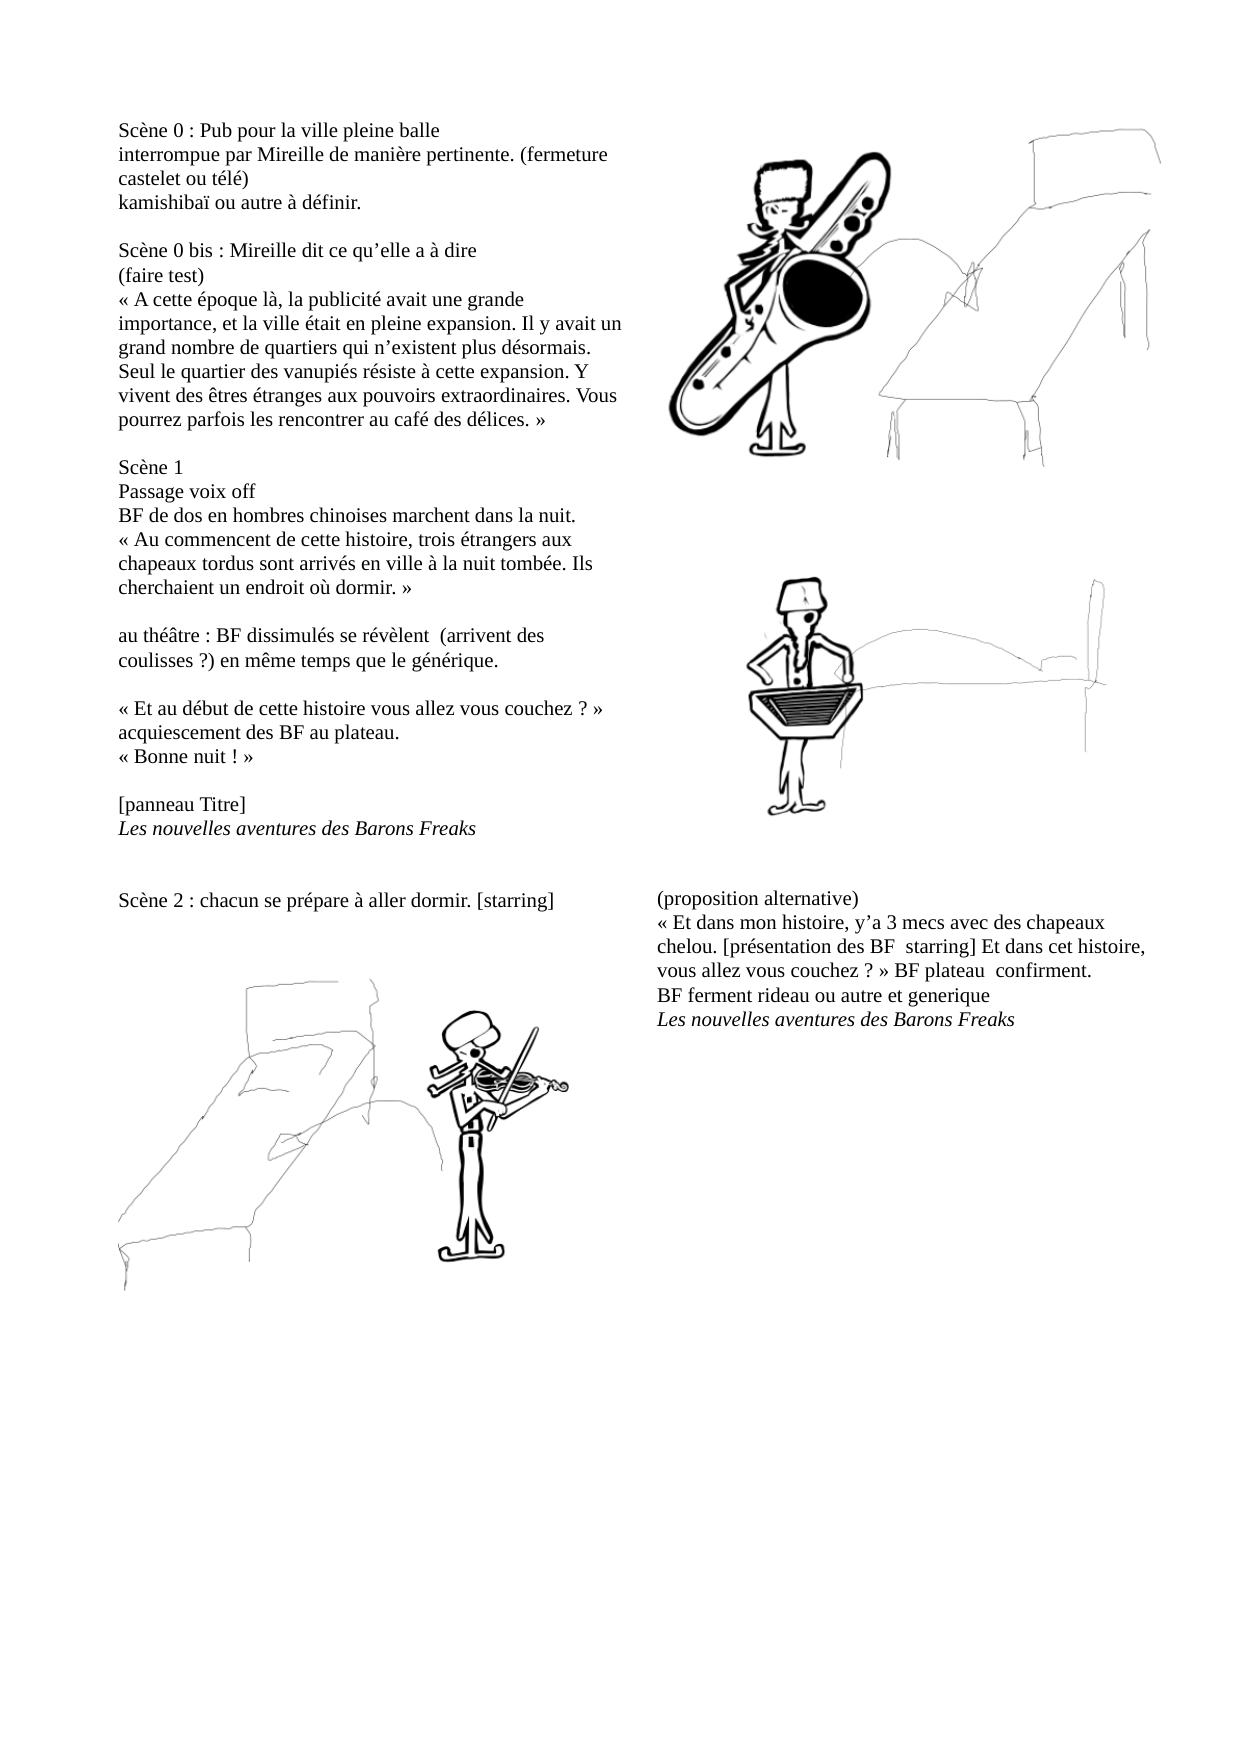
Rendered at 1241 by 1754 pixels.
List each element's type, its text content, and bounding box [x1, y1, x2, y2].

text Scène 0 : Pub pour la ville pleine balle [118, 118, 627, 142]
text Les nouvelles aventures des Barons Freaks [118, 816, 627, 840]
text Scène 2 : chacun se prépare à aller dormir. [starring] [118, 888, 627, 912]
text Scène 1 Passage voix off BF de dos en hombres chinoises marchent dans la nuit. « Au commencent de cette histoire, trois étrangers aux chapeaux tordus sont arrivés en ville à la nuit tombée. Ils cherchaient un endroit où dormir. » au théâtre : BF dissimulés se révèlent (arrivent des coulisses ?) en même temps que le générique. [118, 455, 627, 672]
picture [656, 118, 1167, 479]
picture [118, 936, 628, 1297]
text « Et au début de cette histoire vous allez vous couchez ? » acquiescement des BF au plateau. « Bonne nuit ! » [118, 672, 627, 768]
text interrompue par Mireille de manière pertinente. (fermeture castelet ou télé) kamishibaï ou autre à définir. Scène 0 bis : Mireille dit ce qu’elle a à dire (faire test) « A cette époque là, la publicité avait une grande importance, et la ville était en pleine expansion. Il y avait un grand nombre de quartiers qui n’existent plus désormais. Seul le quartier des vanupiés résiste à cette expansion. Y vivent des êtres étranges aux pouvoirs extraordinaires. Vous pourrez parfois les rencontrer au café des délices. » [118, 142, 627, 455]
picture [656, 502, 1167, 863]
text (proposition alternative) [657, 886, 1166, 910]
text « Et dans mon histoire, y’a 3 mecs avec des chapeaux chelou. [présentation des BF starring] Et dans cet histoire, vous allez vous couchez ? » BF plateau confirment. BF ferment rideau ou autre et generique Les nouvelles aventures des Barons Freaks [657, 910, 1166, 1031]
text [panneau Titre] [118, 792, 627, 816]
